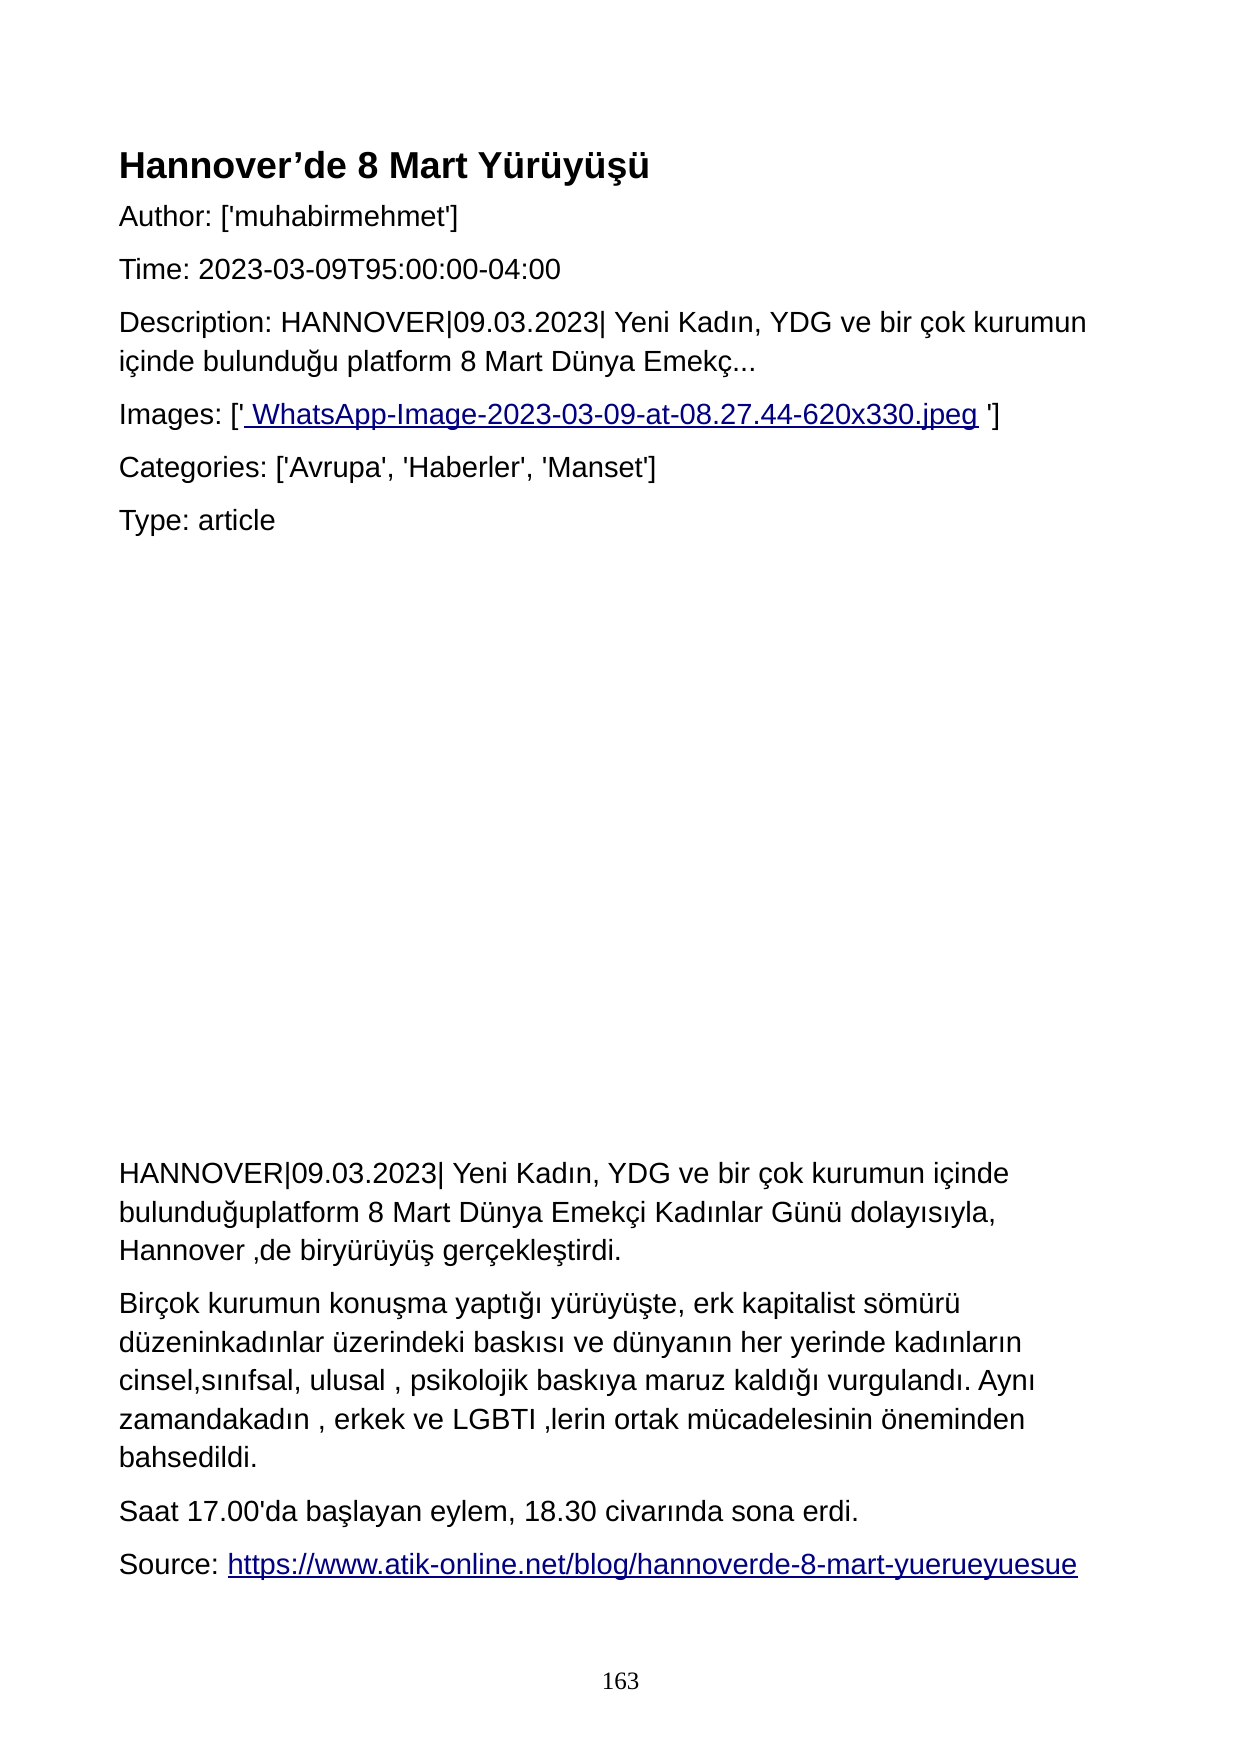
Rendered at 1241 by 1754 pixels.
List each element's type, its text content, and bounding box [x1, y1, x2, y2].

subtitle Hannover’de 8 Mart Yürüyüşü [118, 143, 1122, 187]
text Saat 17.00'da başlayan eylem, 18.30 civarında sona erdi. [118, 1494, 1122, 1527]
text Images: [' WhatsApp-Image-2023-03-09-at-08.27.44-620x330.jpeg '] [118, 397, 1122, 431]
text Type: article [118, 503, 1122, 537]
text Description: HANNOVER|09.03.2023| Yeni Kadın, YDG ve bir çok kurumun içinde bulunduğu platform 8 Mart Dünya Emekç... [118, 305, 1122, 377]
text Source: https://www.atik-online.net/blog/hannoverde-8-mart-yuerueyuesue [118, 1547, 1122, 1580]
text HANNOVER|09.03.2023| Yeni Kadın, YDG ve bir çok kurumun içinde bulunduğuplatform 8 Mart Dünya Emekçi Kadınlar Günü dolayısıyla, Hannover ‚de biryürüyüş gerçekleştirdi. [118, 1156, 1122, 1267]
text Categories: ['Avrupa', 'Haberler', 'Manset'] [118, 450, 1122, 484]
text Birçok kurumun konuşma yaptığı yürüyüşte, erk kapitalist sömürü düzeninkadınlar üzerindeki baskısı ve dünyanın her yerinde kadınların cinsel,sınıfsal, ulusal , psikolojik baskıya maruz kaldığı vurgulandı. Aynı zamandakadın , erkek ve LGBTI ‚lerin ortak mücadelesinin öneminden bahsedildi. [118, 1286, 1122, 1474]
text Time: 2023-03-09T95:00:00-04:00 [118, 252, 1122, 286]
text Author: ['muhabirmehmet'] [118, 199, 1122, 233]
